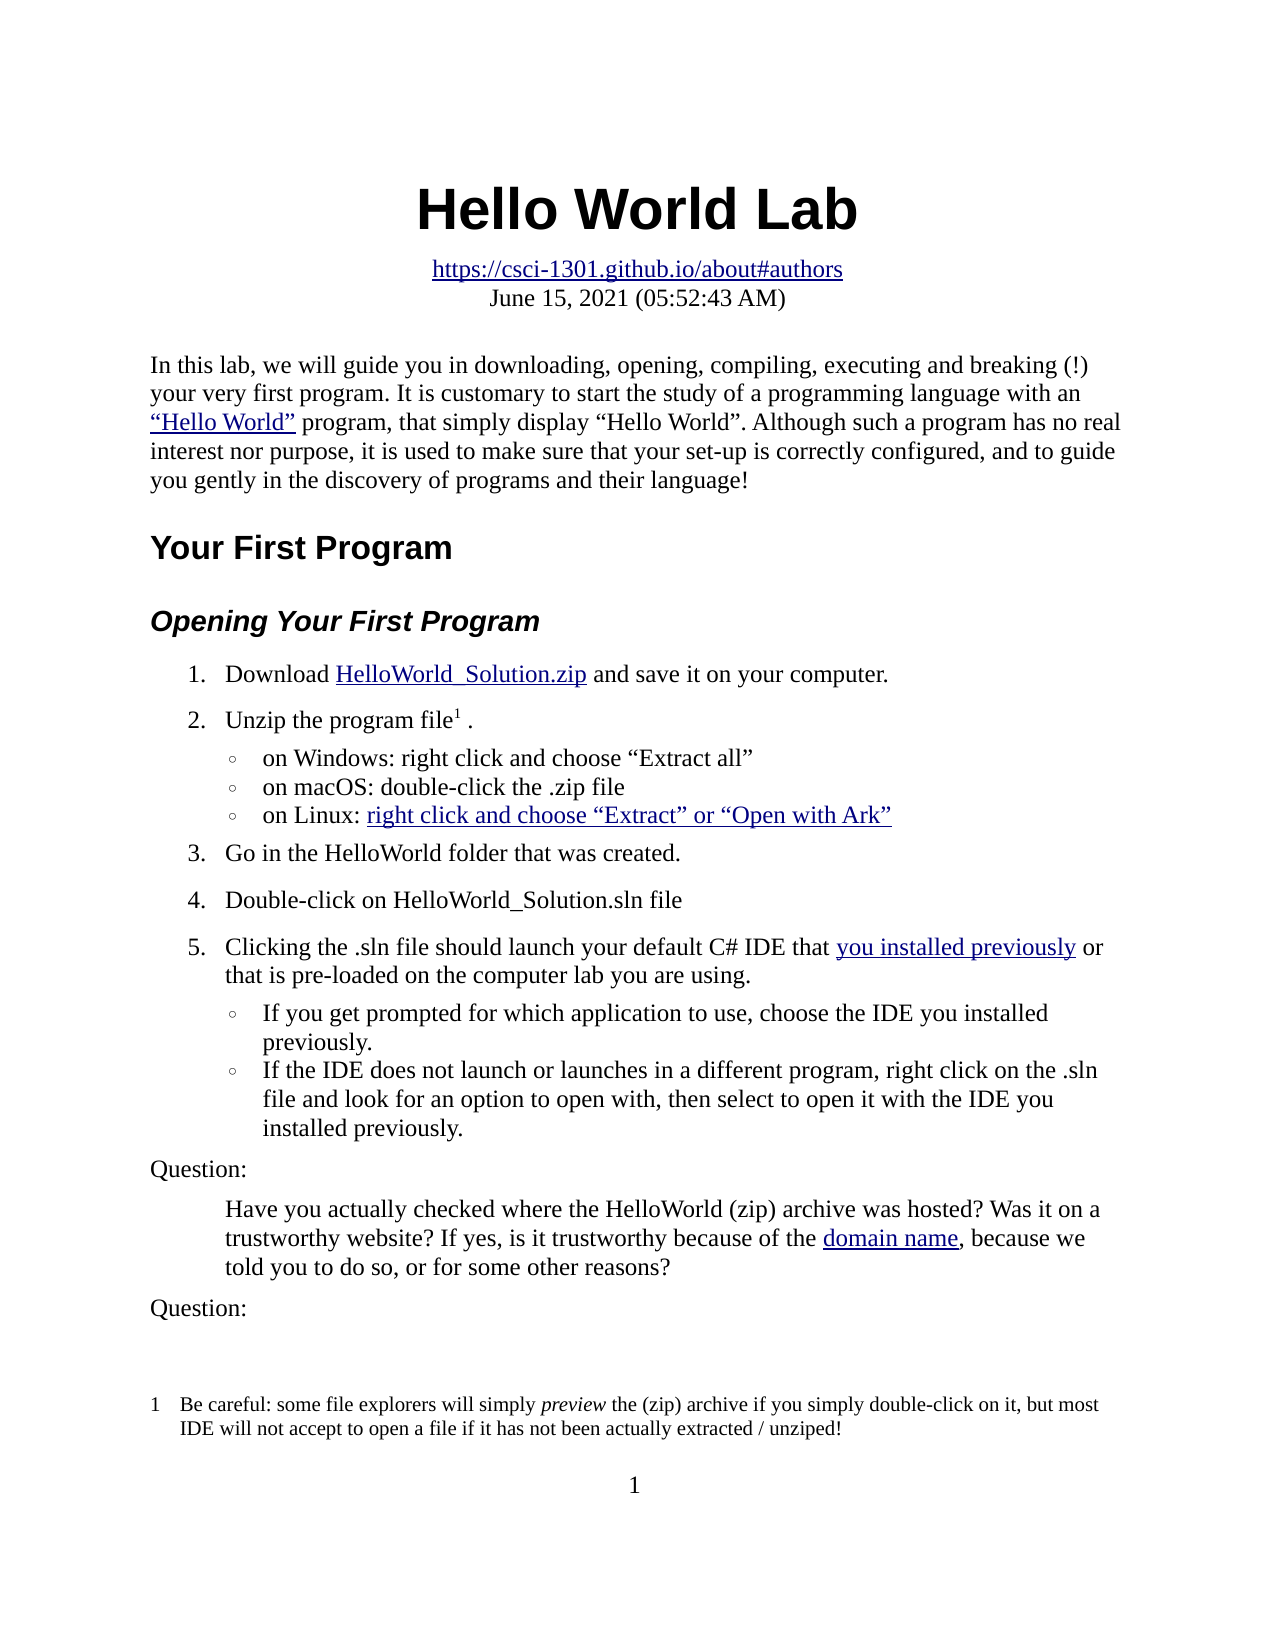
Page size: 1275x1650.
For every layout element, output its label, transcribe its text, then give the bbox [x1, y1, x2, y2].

subtitle Your First Program [150, 527, 1125, 566]
list Be careful: some file explorers will simply preview the (zip) archive if you simply double-click on it, but most IDE will not accept to open a file if it has not been actually extracted / unziped! [150, 1392, 1125, 1440]
title Hello World Lab [150, 175, 1125, 242]
list Download HelloWorld_Solution.zip and save it on your computer. [187, 659, 1125, 687]
list Clicking the .sln file should launch your default C# IDE that you installed previously or that is pre-loaded on the computer lab you are using. [187, 932, 1125, 989]
text June 15, 2021 (05:52:43 AM) [150, 283, 1125, 312]
list on macOS: double-click the .zip file [225, 772, 1125, 801]
text Question: [150, 1293, 1125, 1321]
list If you get prompted for which application to use, choose the IDE you installed previously. [225, 998, 1125, 1056]
list on Windows: right click and choose “Extract all” [225, 743, 1125, 772]
list Go in the HelloWorld folder that was created. [187, 838, 1125, 867]
text Question: [150, 1154, 1125, 1182]
subtitle Opening Your First Program [150, 604, 1125, 637]
text https://csci-1301.github.io/about#authors [150, 254, 1125, 283]
text In this lab, we will guide you in downloading, opening, compiling, executing and breaking (!) your very first program. It is customary to start the study of a programming language with an “Hello World” program, that simply display “Hello World”. Although such a program has no real interest nor purpose, it is used to make sure that your set-up is correctly configured, and to guide you gently in the discovery of programs and their language! [150, 350, 1125, 493]
list Double-click on HelloWorld_Solution.sln file [187, 885, 1125, 914]
text Have you actually checked where the HelloWorld (zip) archive was hosted? Was it on a trustworthy website? If yes, is it trustworthy because of the domain name, because we told you to do so, or for some other reasons? [225, 1194, 1125, 1281]
list If the IDE does not launch or launches in a different program, right click on the .sln file and look for an option to open with, then select to open it with the IDE you installed previously. [225, 1056, 1125, 1142]
list on Linux: right click and choose “Extract” or “Open with Ark” [225, 801, 1125, 829]
list Unzip the program file . [187, 705, 1125, 734]
